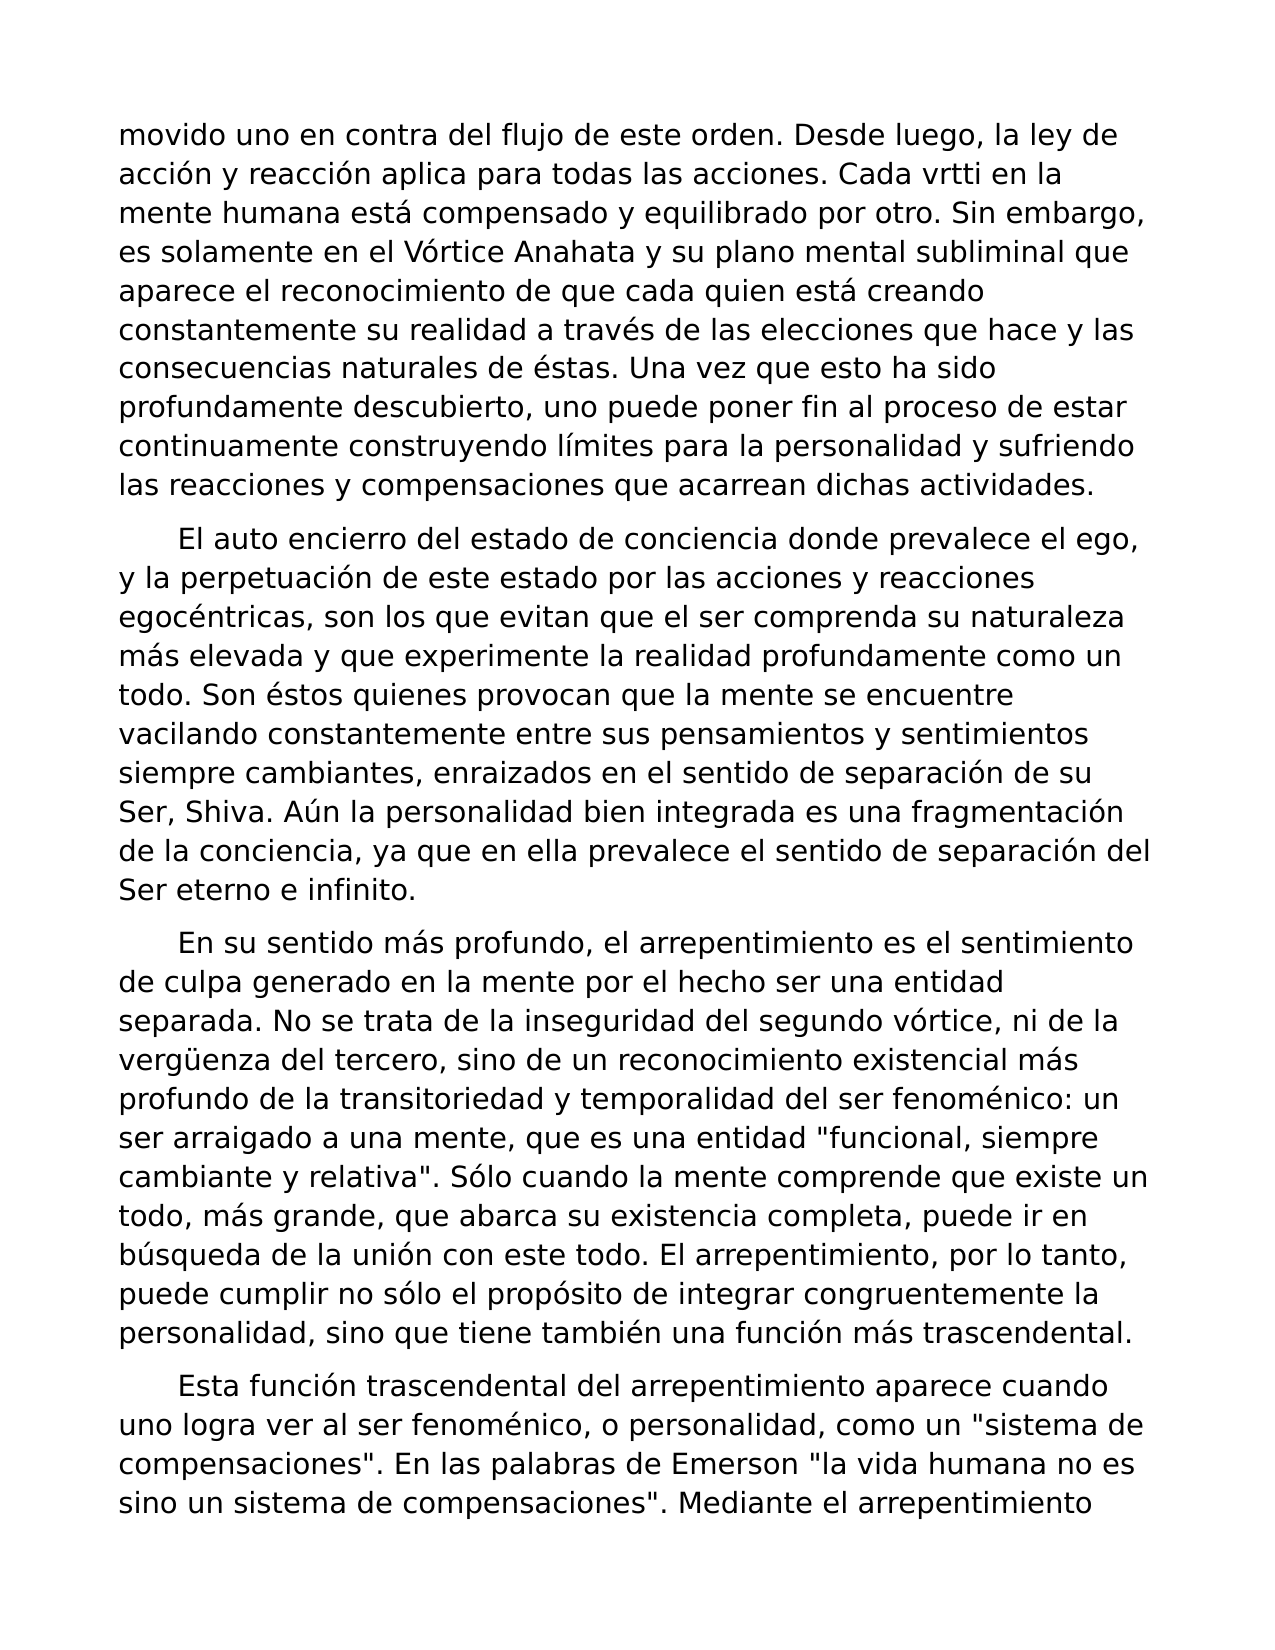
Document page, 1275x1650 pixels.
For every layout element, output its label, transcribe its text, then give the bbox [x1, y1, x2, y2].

text movido uno en contra del flujo de este orden. Desde luego, la ley de acción y reacción aplica para todas las acciones. Cada vrtti en la mente humana está compensado y equilibrado por otro. Sin embargo, es solamente en el Vórtice Anahata y su plano mental subliminal que aparece el reconocimiento de que cada quien está creando constantemente su realidad a través de las elecciones que hace y las consecuencias naturales de éstas. Una vez que esto ha sido profundamente descubierto, uno puede poner fin al proceso de estar continuamente construyendo límites para la personalidad y sufriendo las reacciones y compensaciones que acarrean dichas actividades. [118, 118, 1157, 503]
text El auto encierro del estado de conciencia donde prevalece el ego, y la perpetuación de este estado por las acciones y reacciones egocéntricas, son los que evitan que el ser comprenda su naturaleza más elevada y que experimente la realidad profundamente como un todo. Son éstos quienes provocan que la mente se encuentre vacilando constantemente entre sus pensamientos y sentimientos siempre cambiantes, enraizados en el sentido de separación de su Ser, Shiva. Aún la personalidad bien integrada es una fragmentación de la conciencia, ya que en ella prevalece el sentido de separación del Ser eterno e infinito. [118, 522, 1157, 907]
text Esta función trascendental del arrepentimiento aparece cuando uno logra ver al ser fenoménico, o personalidad, como un "sistema de compensaciones". En las palabras de Emerson "la vida humana no es sino un sistema de compensaciones". Mediante el arrepentimiento [118, 1369, 1157, 1520]
text En su sentido más profundo, el arrepentimiento es el sentimiento de culpa generado en la mente por el hecho ser una entidad separada. No se trata de la inseguridad del segundo vórtice, ni de la vergüenza del tercero, sino de un reconocimiento existencial más profundo de la transitoriedad y temporalidad del ser fenoménico: un ser arraigado a una mente, que es una entidad "funcional, siempre cambiante y relativa". Sólo cuando la mente comprende que existe un todo, más grande, que abarca su existencia completa, puede ir en búsqueda de la unión con este todo. El arrepentimiento, por lo tanto, puede cumplir no sólo el propósito de integrar congruentemente la personalidad, sino que tiene también una función más trascendental. [118, 926, 1157, 1350]
